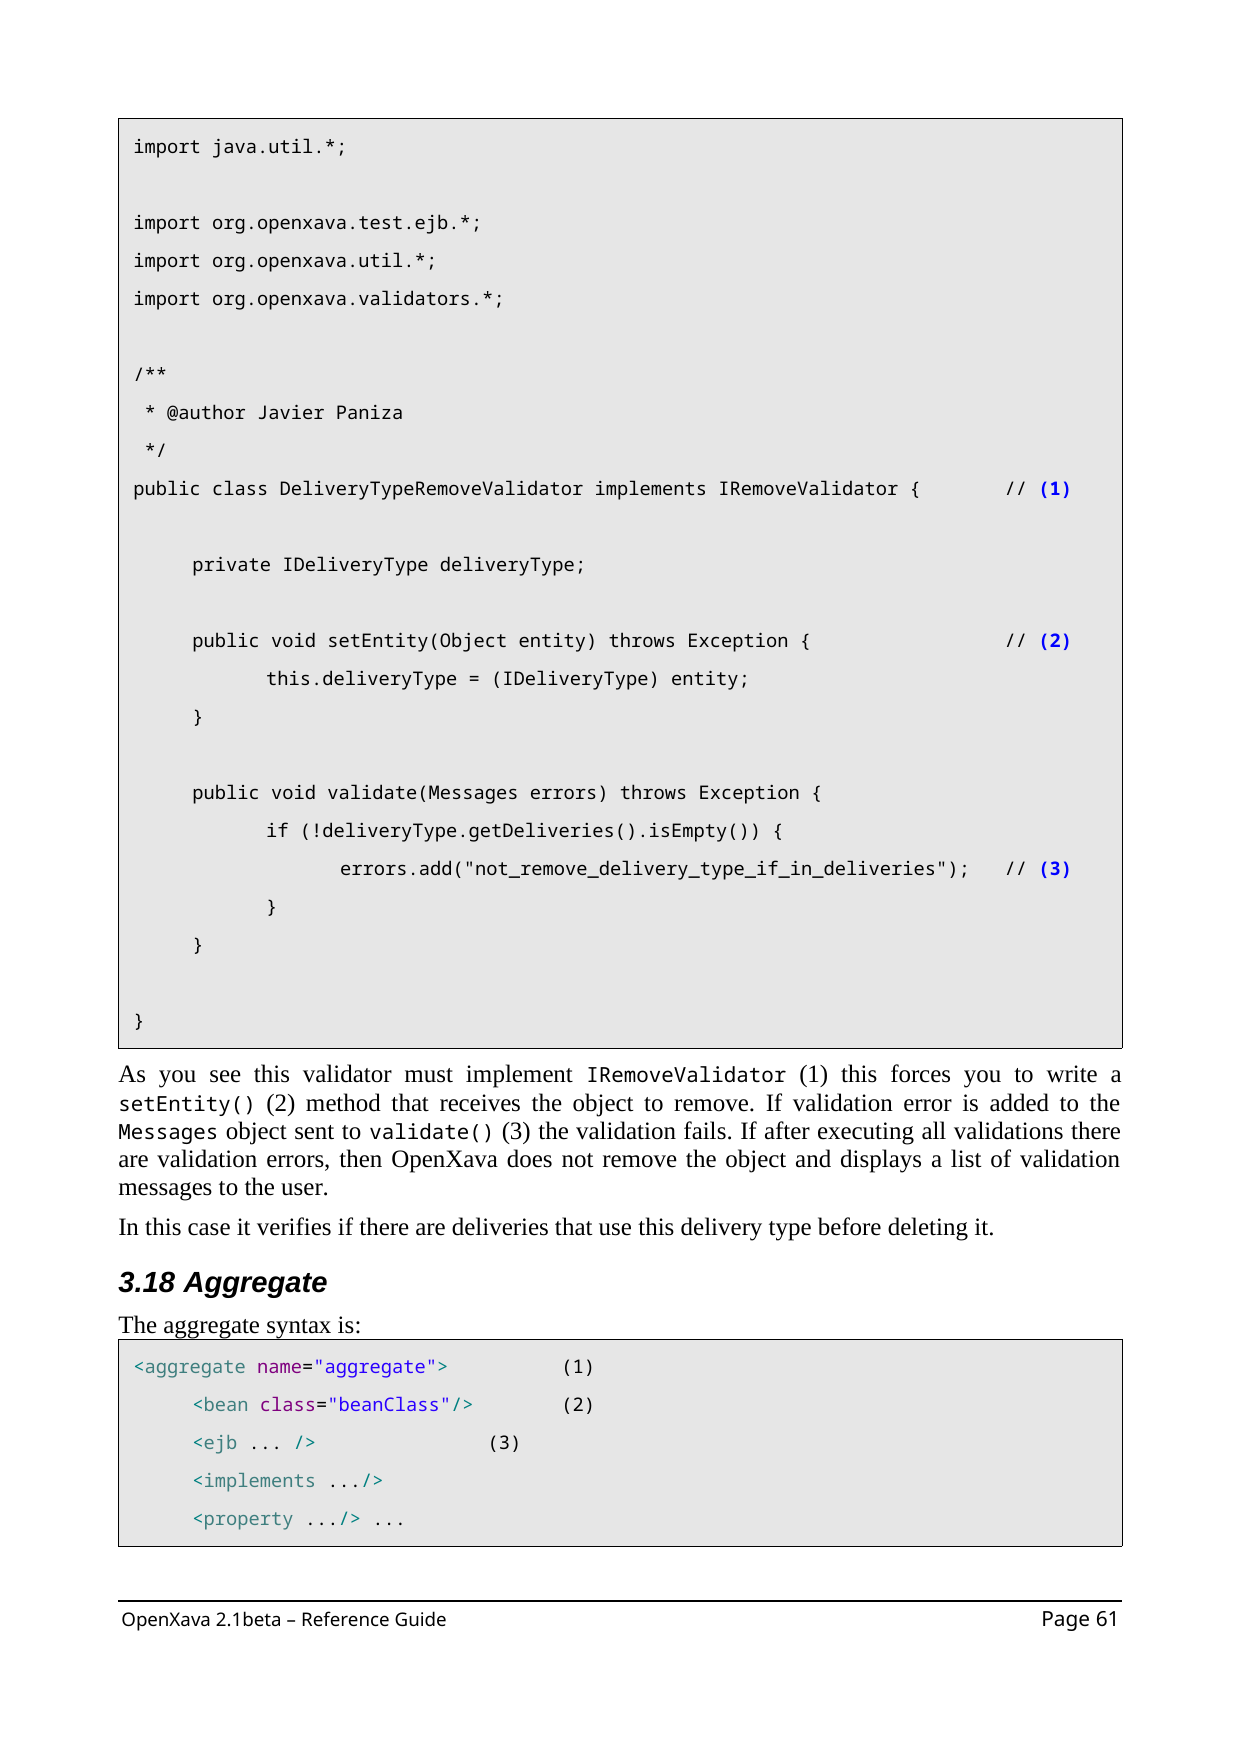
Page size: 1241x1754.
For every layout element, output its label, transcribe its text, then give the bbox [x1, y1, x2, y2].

text import java.util.*; [119, 119, 1122, 156]
text public class DeliveryTypeRemoveValidator implements IRemoveValidator { // (1) [119, 460, 1122, 498]
text this.deliveryType = (IDeliveryType) entity; [119, 650, 1122, 688]
text /** [119, 346, 1122, 384]
text <ejb ... /> (3) [119, 1415, 1122, 1453]
text <aggregate name="aggregate"> (1) [119, 1340, 1122, 1377]
text import org.openxava.test.ejb.*; [119, 194, 1122, 232]
text <implements .../> [119, 1453, 1122, 1491]
text */ [119, 422, 1122, 460]
subtitle Aggregate [118, 1266, 1122, 1298]
text public void validate(Messages errors) throws Exception { [119, 764, 1122, 802]
text In this case it verifies if there are deliveries that use this delivery type before deleting it. [118, 1213, 1122, 1241]
text if (!deliveryType.getDeliveries().isEmpty()) { [119, 802, 1122, 841]
text <bean class="beanClass"/> (2) [119, 1377, 1122, 1415]
text } [119, 993, 1122, 1048]
text errors.add("not_remove_delivery_type_if_in_deliveries"); // (3) [119, 841, 1122, 878]
text public void setEntity(Object entity) throws Exception { // (2) [119, 612, 1122, 650]
text } [119, 688, 1122, 726]
text <property .../> ... [119, 1491, 1122, 1546]
text * @author Javier Paniza [119, 384, 1122, 422]
text import org.openxava.util.*; [119, 232, 1122, 270]
text import org.openxava.validators.*; [119, 270, 1122, 308]
text The aggregate syntax is: [118, 1311, 1122, 1339]
text } [119, 878, 1122, 917]
text } [119, 917, 1122, 954]
text private IDeliveryType deliveryType; [119, 536, 1122, 574]
text As you see this validator must implement IRemoveValidator (1) this forces you to write a setEntity() (2) method that receives the object to remove. If validation error is added to the Messages object sent to validate() (3) the validation fails. If after executing all validations there are validation errors, then OpenXava does not remove the object and displays a list of validation messages to the user. [118, 1060, 1122, 1201]
